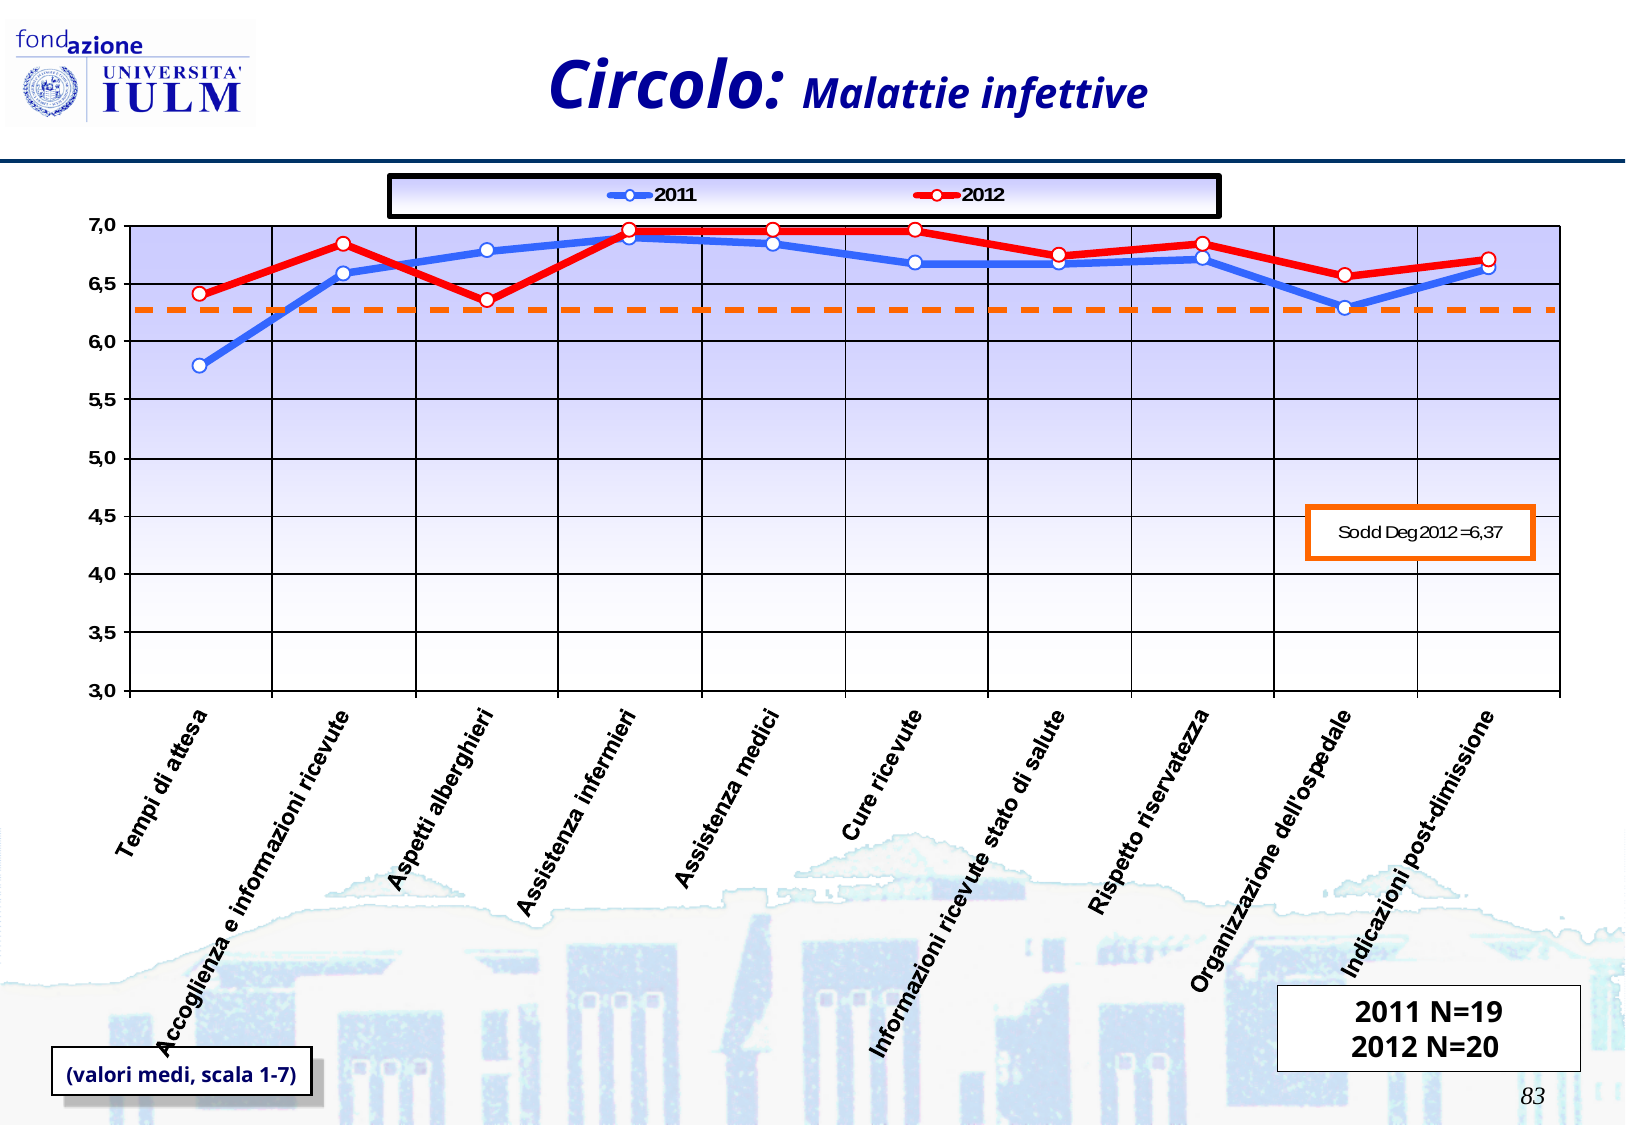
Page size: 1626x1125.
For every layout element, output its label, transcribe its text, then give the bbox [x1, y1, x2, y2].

text_box Circolo: Malattie infettive [304, 18, 1392, 144]
picture [46, 162, 1564, 1108]
text_box 2011 N=19 2012 N=20 [1277, 985, 1581, 1072]
picture [5, 19, 256, 127]
